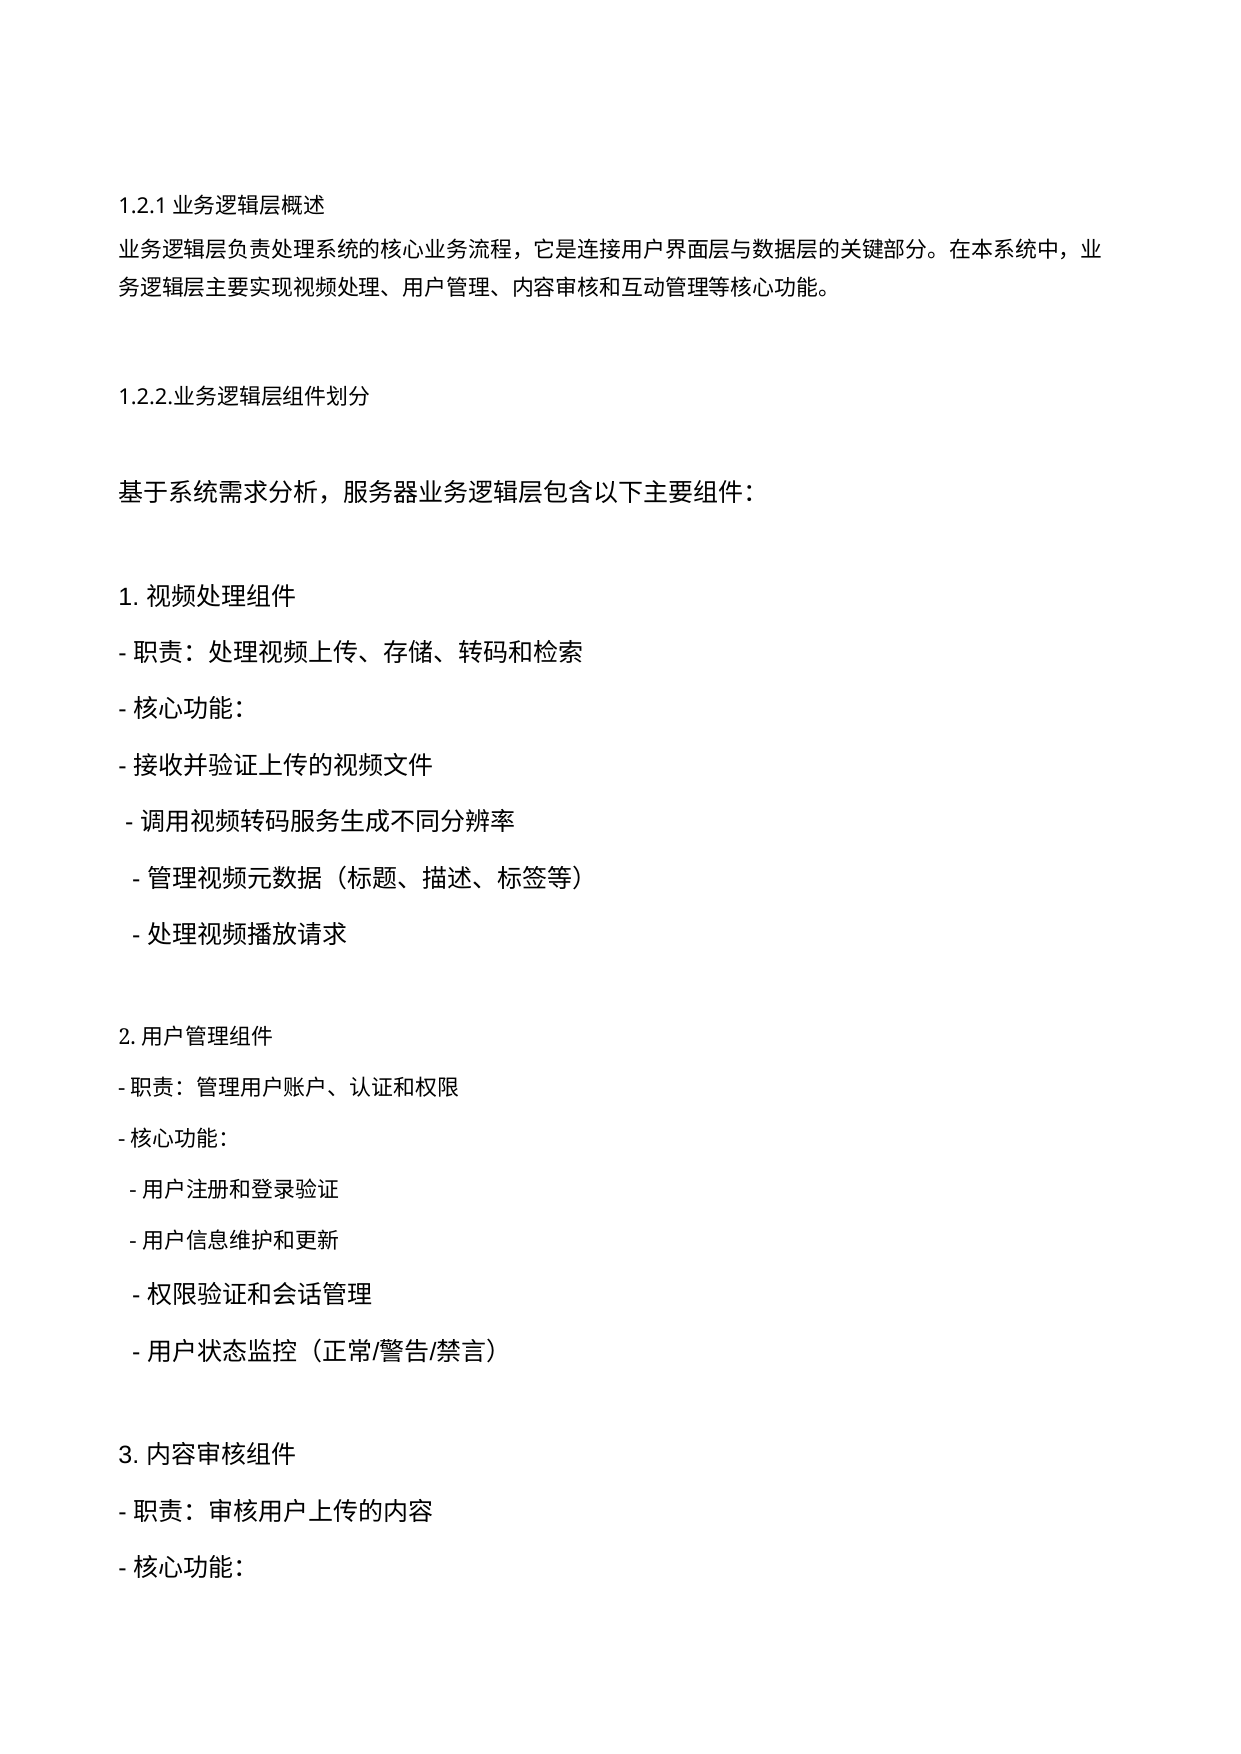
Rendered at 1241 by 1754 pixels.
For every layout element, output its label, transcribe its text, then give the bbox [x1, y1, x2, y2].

subtitle 1.2.2.业务逻辑层组件划分 [118, 379, 1122, 411]
text 1.2.1业务逻辑层概述 [118, 188, 1122, 219]
text - 核心功能： [118, 1547, 1122, 1584]
text 基于系统需求分析，服务器业务逻辑层包含以下主要组件： [118, 472, 1122, 509]
text - 接收并验证上传的视频文件 [118, 745, 1122, 782]
text - 职责：管理用户账户、认证和权限 [118, 1070, 1122, 1102]
text - 核心功能： [118, 1121, 1122, 1153]
text 3. 内容审核组件 [118, 1435, 1122, 1471]
text - 用户状态监控（正常/警告/禁言） [118, 1331, 1122, 1367]
text - 职责：审核用户上传的内容 [118, 1491, 1122, 1527]
text - 管理视频元数据（标题、描述、标签等） [118, 858, 1122, 894]
text - 用户信息维护和更新 [118, 1223, 1122, 1255]
text - 调用视频转码服务生成不同分辨率 [118, 802, 1122, 838]
text 业务逻辑层负责处理系统的核心业务流程，它是连接用户界面层与数据层的关键部分。在本系统中，业务逻辑层主要实现视频处理、用户管理、内容审核和互动管理等核心功能。 [118, 232, 1122, 302]
text - 核心功能： [118, 689, 1122, 725]
text - 权限验证和会话管理 [118, 1274, 1122, 1311]
text - 处理视频播放请求 [118, 914, 1122, 951]
text 2. 用户管理组件 [118, 1019, 1122, 1051]
text 1. 视频处理组件 [118, 576, 1122, 612]
text - 用户注册和登录验证 [118, 1172, 1122, 1204]
text - 职责：处理视频上传、存储、转码和检索 [118, 633, 1122, 669]
